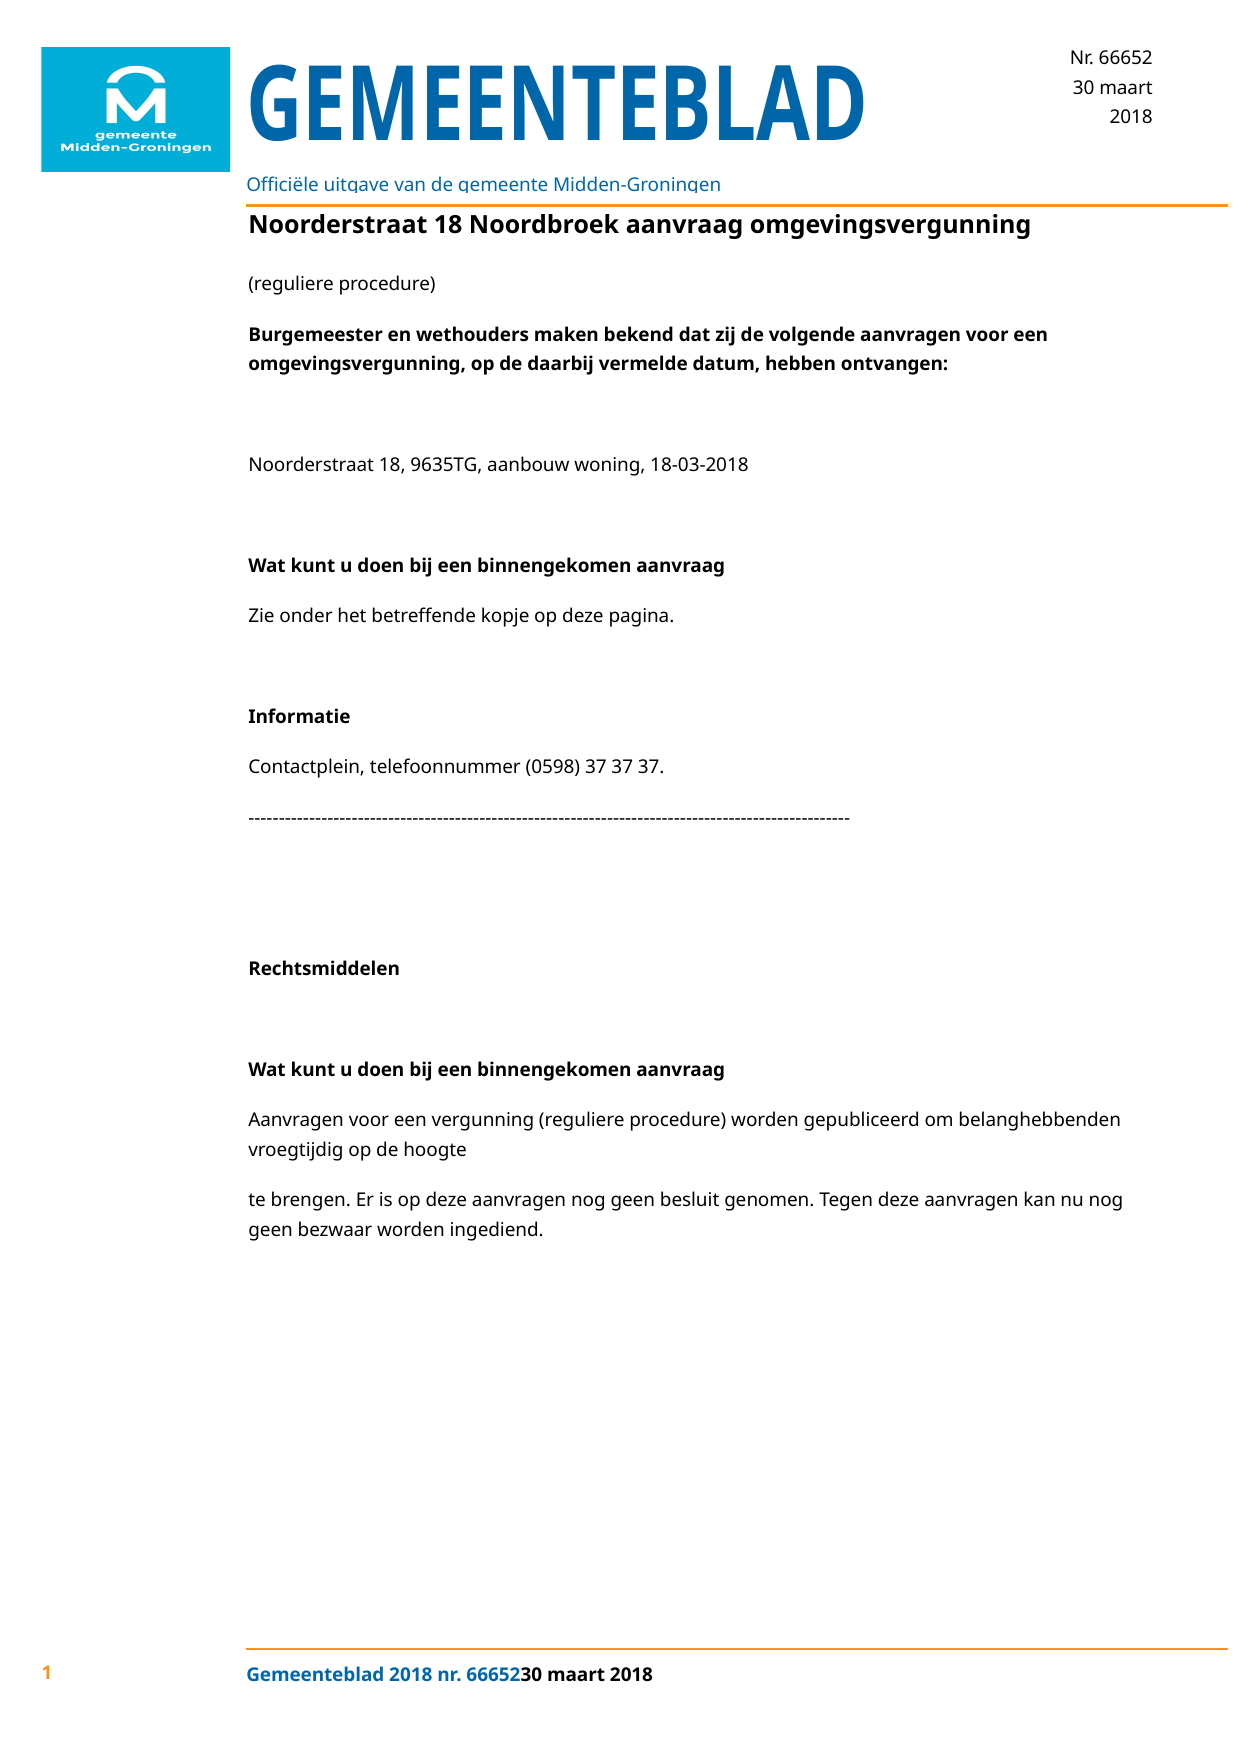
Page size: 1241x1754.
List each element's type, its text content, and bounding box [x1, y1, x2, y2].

text te brengen. Er is op deze aanvragen nog geen besluit genomen. Tegen deze aanvragen kan nu nog geen bezwaar worden ingediend. [248, 1187, 1152, 1242]
text Zie onder het betreffende kopje op deze pagina. [248, 602, 1152, 628]
text Contactplein, telefoonnummer (0598) 37 37 37. [248, 754, 1152, 779]
text Burgemeester en wethouders maken bekend dat zij de volgende aanvragen voor een omgevingsvergunning, op de daarbij vermelde datum, hebben ontvangen: [248, 321, 1152, 376]
text Informatie [248, 703, 1152, 729]
picture [184, 146, 190, 153]
text --------------------------------------------------------------------------------------------------- [248, 804, 1152, 830]
text Wat kunt u doen bij een binnengekomen aanvraag [248, 552, 1152, 578]
text (reguliere procedure) [248, 270, 1152, 296]
text Noorderstraat 18 Noordbroek aanvraag omgevingsvergunning [248, 207, 1152, 241]
text Wat kunt u doen bij een binnengekomen aanvraag [248, 1056, 1152, 1082]
picture [108, 66, 164, 82]
text Noorderstraat 18, 9635TG, aanbouw woning, 18-03-2018 [248, 451, 1152, 477]
picture [107, 89, 165, 122]
text Rechtsmiddelen [248, 955, 1152, 981]
text Aanvragen voor een vergunning (reguliere procedure) worden gepubliceerd om belanghebbenden vroegtijdig op de hoogte [248, 1107, 1152, 1162]
